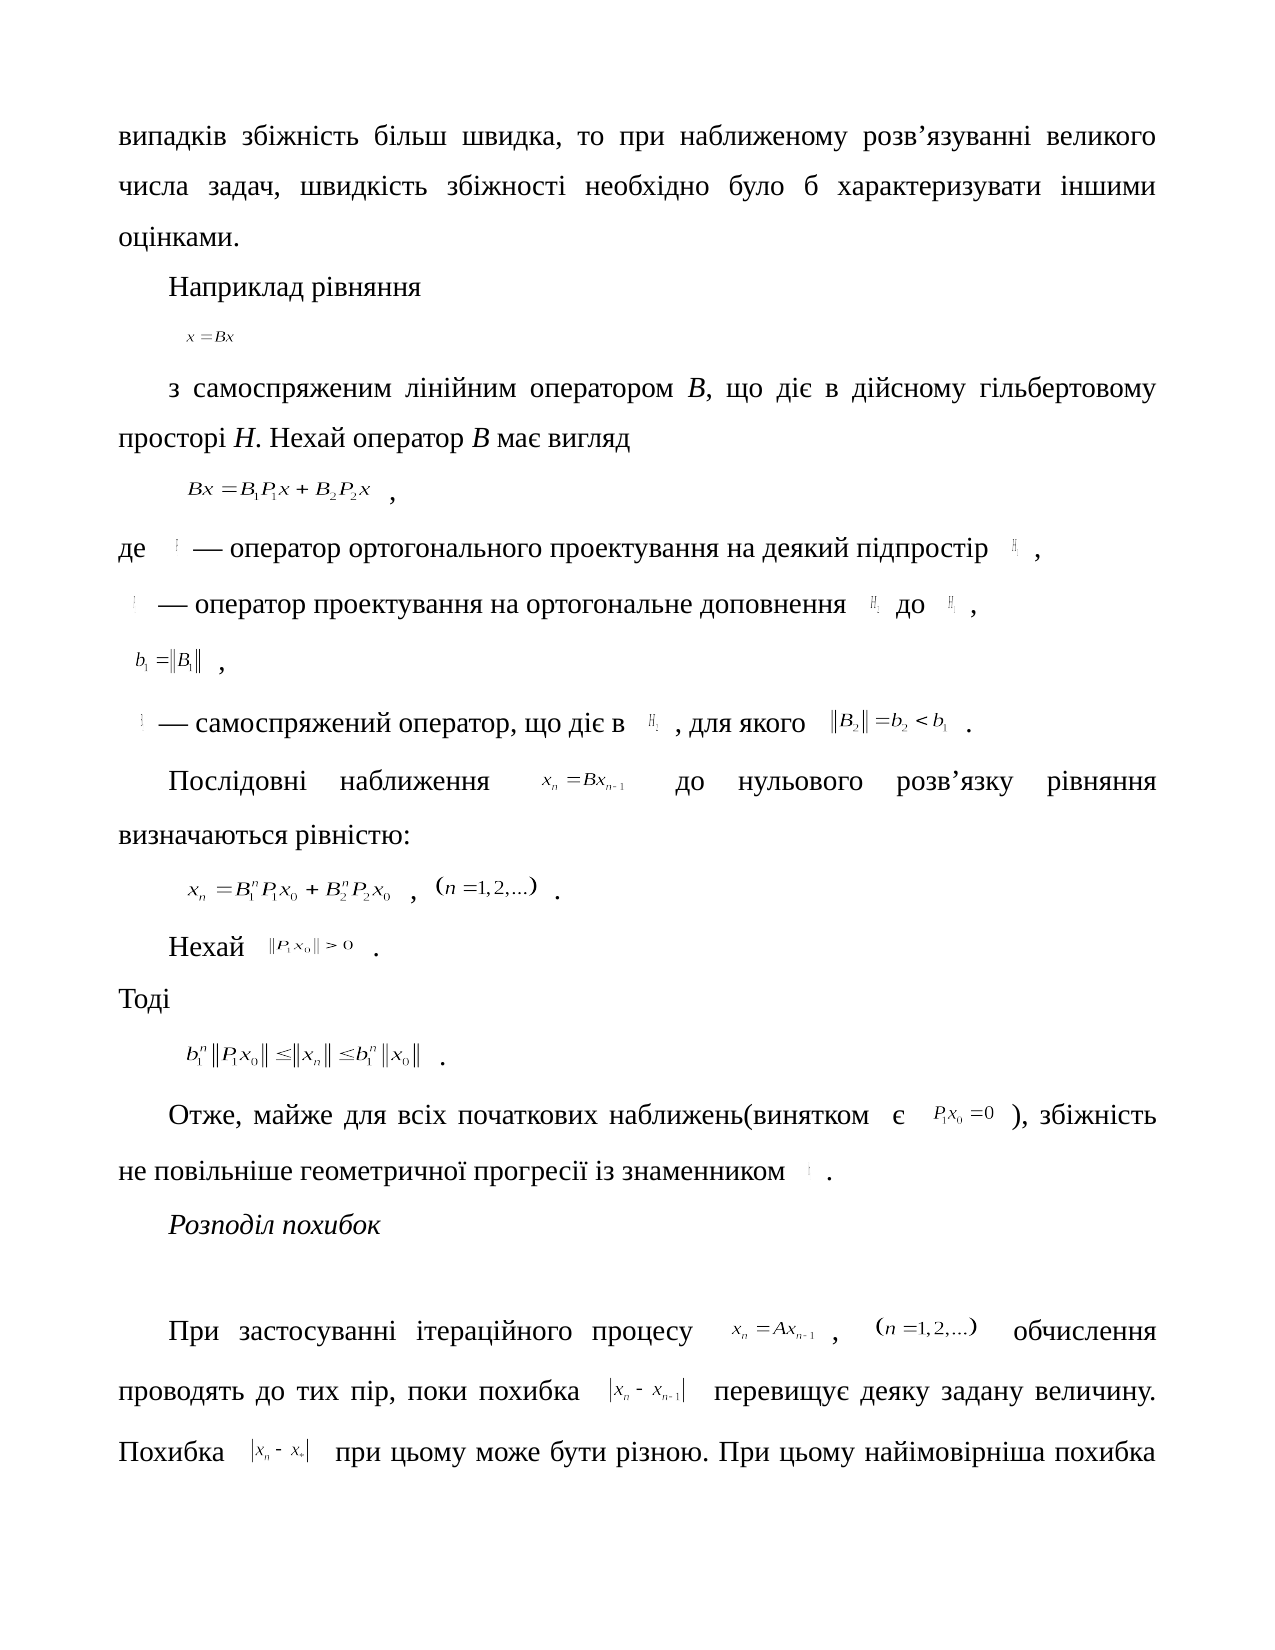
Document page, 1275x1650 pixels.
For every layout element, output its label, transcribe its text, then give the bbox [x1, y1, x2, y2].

text . [372, 928, 1157, 964]
text , [218, 639, 1157, 683]
text . [553, 867, 1157, 911]
text , [1034, 527, 1157, 566]
text Нехай [118, 928, 252, 964]
text Послідовні наближення до нульового розв’язку рівняння визначаються рівністю: [118, 760, 1157, 850]
text , [410, 867, 418, 911]
text де [118, 527, 161, 566]
text — самоспряжений оператор, що діє в , для якого [118, 700, 813, 744]
text , [389, 470, 1157, 510]
text — оператор ортогонального проектування на деякий підпростір [193, 527, 996, 566]
text [118, 470, 168, 510]
text Тоді [118, 981, 1157, 1015]
text При застосуванні ітераційного процесу , обчислення проводять до тих пір, поки похибка перевищує деяку задану величину. Похибка при цьому може бути різною. При цьому найімовірніша похибка [118, 1307, 1157, 1472]
text [118, 1032, 168, 1077]
text . [439, 1032, 1157, 1077]
text з самоспряженим лінійним оператором В, що діє в дійсному гільбертовому просторі Н. Нехай оператор В має вигляд [118, 370, 1157, 453]
text . [965, 700, 1157, 744]
text випадків збіжність більш швидка, то при наближеному розв’язуванні великого числа задач, швидкість збіжності необхідно було б характеризувати іншими оцінками. [118, 118, 1157, 252]
text Отже, майже для всіх початкових наближень(винятком є ), збіжність не повільніше геометричної прогресії із знаменником . [118, 1094, 1157, 1190]
text — оператор проектування на ортогональне доповнення до , [118, 583, 1157, 623]
text [118, 867, 168, 911]
text Наприклад рівняння [118, 269, 1157, 303]
text Розподіл похибок [118, 1207, 1157, 1240]
